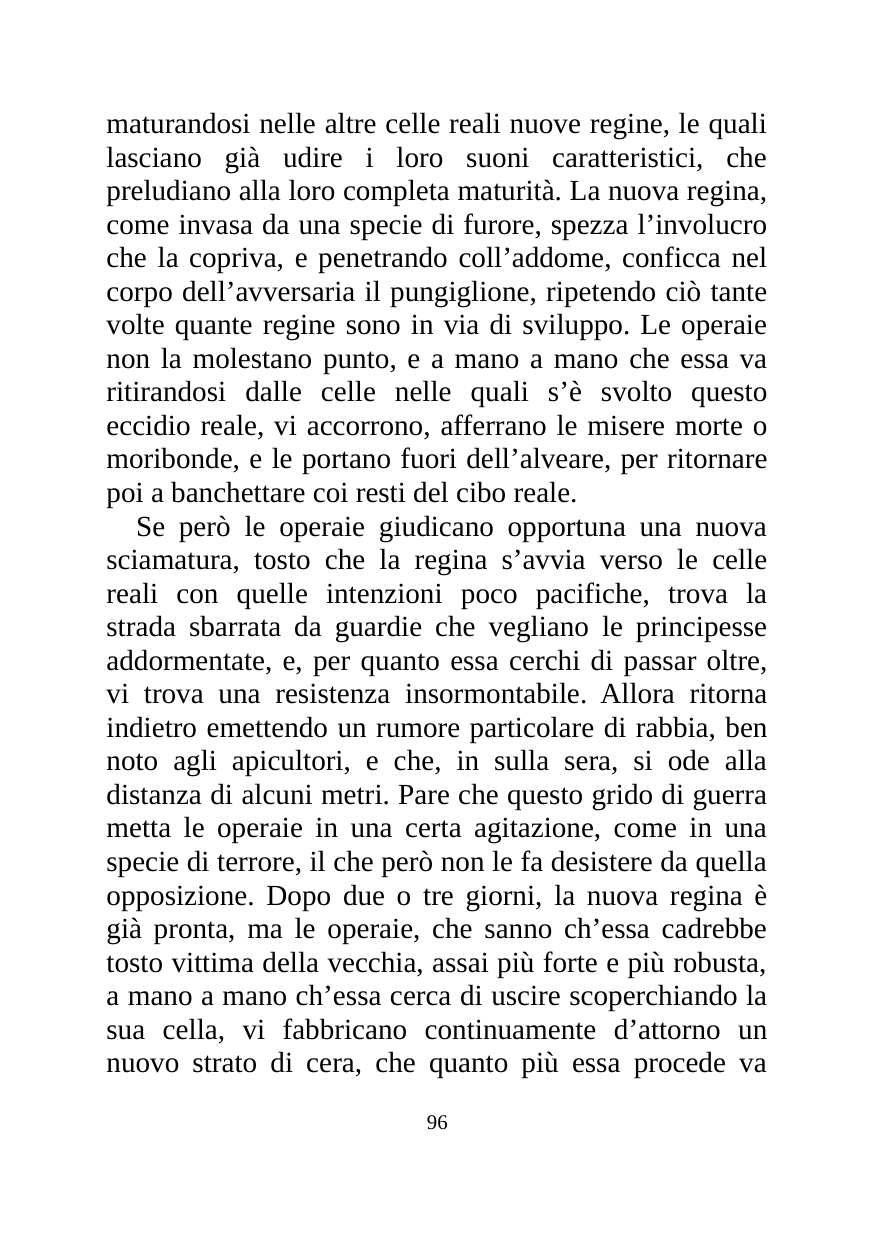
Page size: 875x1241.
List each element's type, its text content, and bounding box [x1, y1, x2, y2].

text maturandosi nelle altre celle reali nuove regine, le quali lasciano già udire i loro suoni caratteristici, che preludiano alla loro completa maturità. La nuova regina, come invasa da una specie di furore, spezza l’involucro che la copriva, e penetrando coll’addome, conficca nel corpo dell’avversaria il pungiglione, ripetendo ciò tante volte quante regine sono in via di sviluppo. Le operaie non la molestano punto, e a mano a mano che essa va ritirandosi dalle celle nelle quali s’è svolto questo eccidio reale, vi accorrono, afferrano le misere morte o moribonde, e le portano fuori dell’alveare, per ritornare poi a banchettare coi resti del cibo reale. [106, 106, 768, 509]
text Se però le operaie giudicano opportuna una nuova sciamatura, tosto che la regina s’avvia verso le celle reali con quelle intenzioni poco pacifiche, trova la strada sbarrata da guardie che vegliano le principesse addormentate, e, per quanto essa cerchi di passar oltre, vi trova una resistenza insormontabile. Allora ritorna indietro emettendo un rumore particolare di rabbia, ben noto agli apicultori, e che, in sulla sera, si ode alla distanza di alcuni metri. Pare che questo grido di guerra metta le operaie in una certa agitazione, come in una specie di terrore, il che però non le fa desistere da quella opposizione. Dopo due o tre giorni, la nuova regina è già pronta, ma le operaie, che sanno ch’essa cadrebbe tosto vittima della vecchia, assai più forte e più robusta, a mano a mano ch’essa cerca di uscire scoperchiando la sua cella, vi fabbricano continuamente d’attorno un nuovo strato di cera, che quanto più essa procede va [106, 509, 768, 1079]
